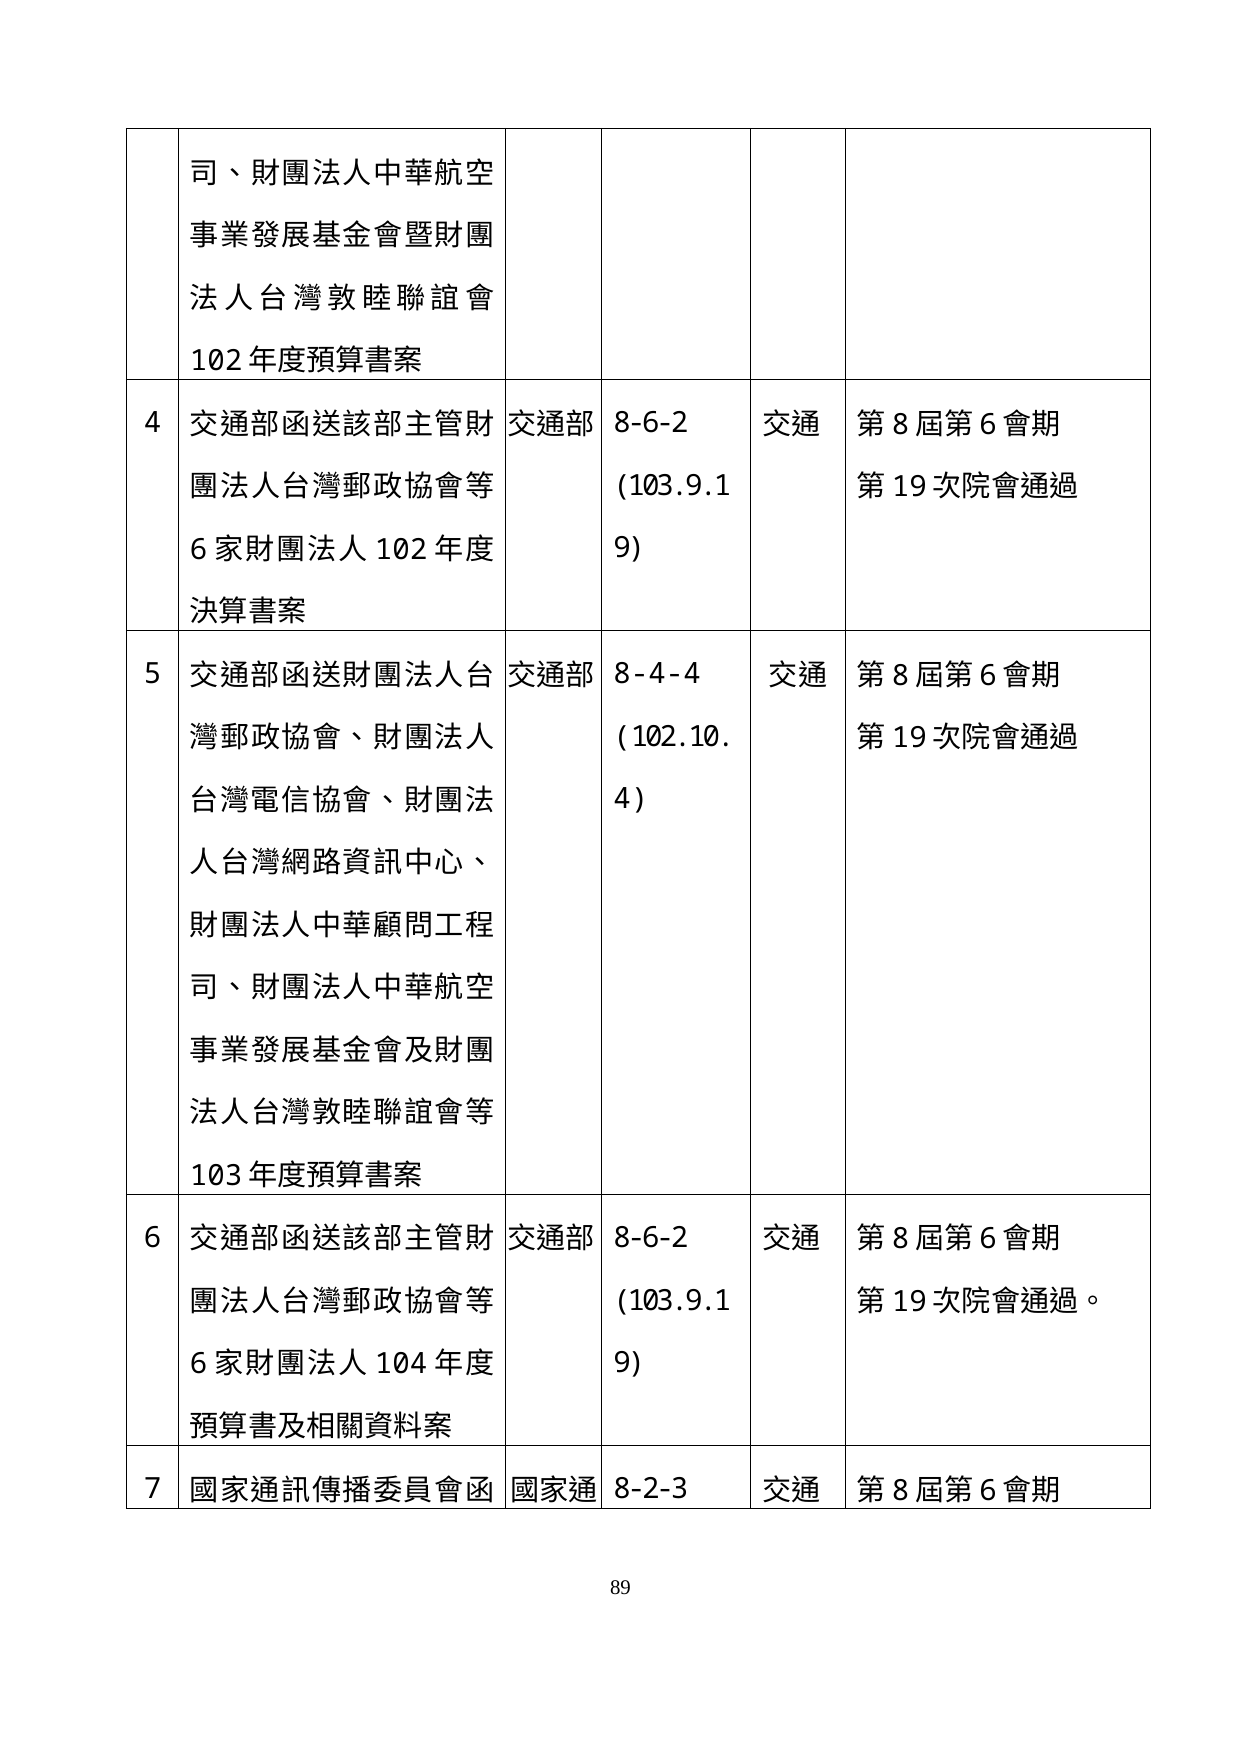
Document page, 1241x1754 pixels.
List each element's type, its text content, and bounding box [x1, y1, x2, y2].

table_cell 交通部函送該部主管財團法人台灣郵政協會等6家財團法人104年度預算書及相關資料案 [179, 1195, 505, 1444]
table_cell 交通部函送該部主管財團法人台灣郵政協會等6家財團法人102年度決算書案 [179, 380, 505, 630]
table_cell 交通部 [506, 380, 601, 630]
table_cell [506, 129, 601, 379]
table_cell 第8屆第6會期 第19次院會通過 [846, 631, 1150, 1193]
table_cell 8-6-2 (103.9.19) [602, 380, 750, 630]
table_cell [127, 129, 178, 379]
table_cell 8-2-3 [602, 1446, 750, 1508]
table_cell 交通 [751, 380, 845, 630]
table_cell 7 [127, 1446, 178, 1508]
table_cell [602, 129, 750, 379]
table_cell 8-6-2 (103.9.19) [602, 1195, 750, 1444]
table_cell 5 [127, 631, 178, 1193]
table_cell 8-4-4 (102.10.4) [602, 631, 750, 1193]
table_cell 司、財團法人中華航空事業發展基金會暨財團法人台灣敦睦聯誼會102年度預算書案 [179, 129, 505, 379]
table_cell 交通 [751, 1446, 845, 1508]
table_cell 交通部函送財團法人台灣郵政協會、財團法人台灣電信協會、財團法人台灣網路資訊中心、財團法人中華顧問工程司、財團法人中華航空事業發展基金會及財團法人台灣敦睦聯誼會等103年度預算書案 [179, 631, 505, 1193]
table_cell 國家通 [506, 1446, 601, 1508]
table_cell [846, 129, 1150, 379]
table_cell 交通部 [506, 631, 601, 1193]
table_cell 第8屆第6會期 [846, 1446, 1150, 1508]
table_cell 第8屆第6會期 第19次院會通過 [846, 380, 1150, 630]
table_cell 國家通訊傳播委員會函 [179, 1446, 505, 1508]
table_cell 交通部 [506, 1195, 601, 1444]
table_cell 6 [127, 1195, 178, 1444]
table_cell [751, 129, 845, 379]
table_cell 第8屆第6會期 第19次院會通過。 [846, 1195, 1150, 1444]
table_cell 4 [127, 380, 178, 630]
table_cell 交通 [751, 631, 845, 1193]
table_cell 交通 [751, 1195, 845, 1444]
